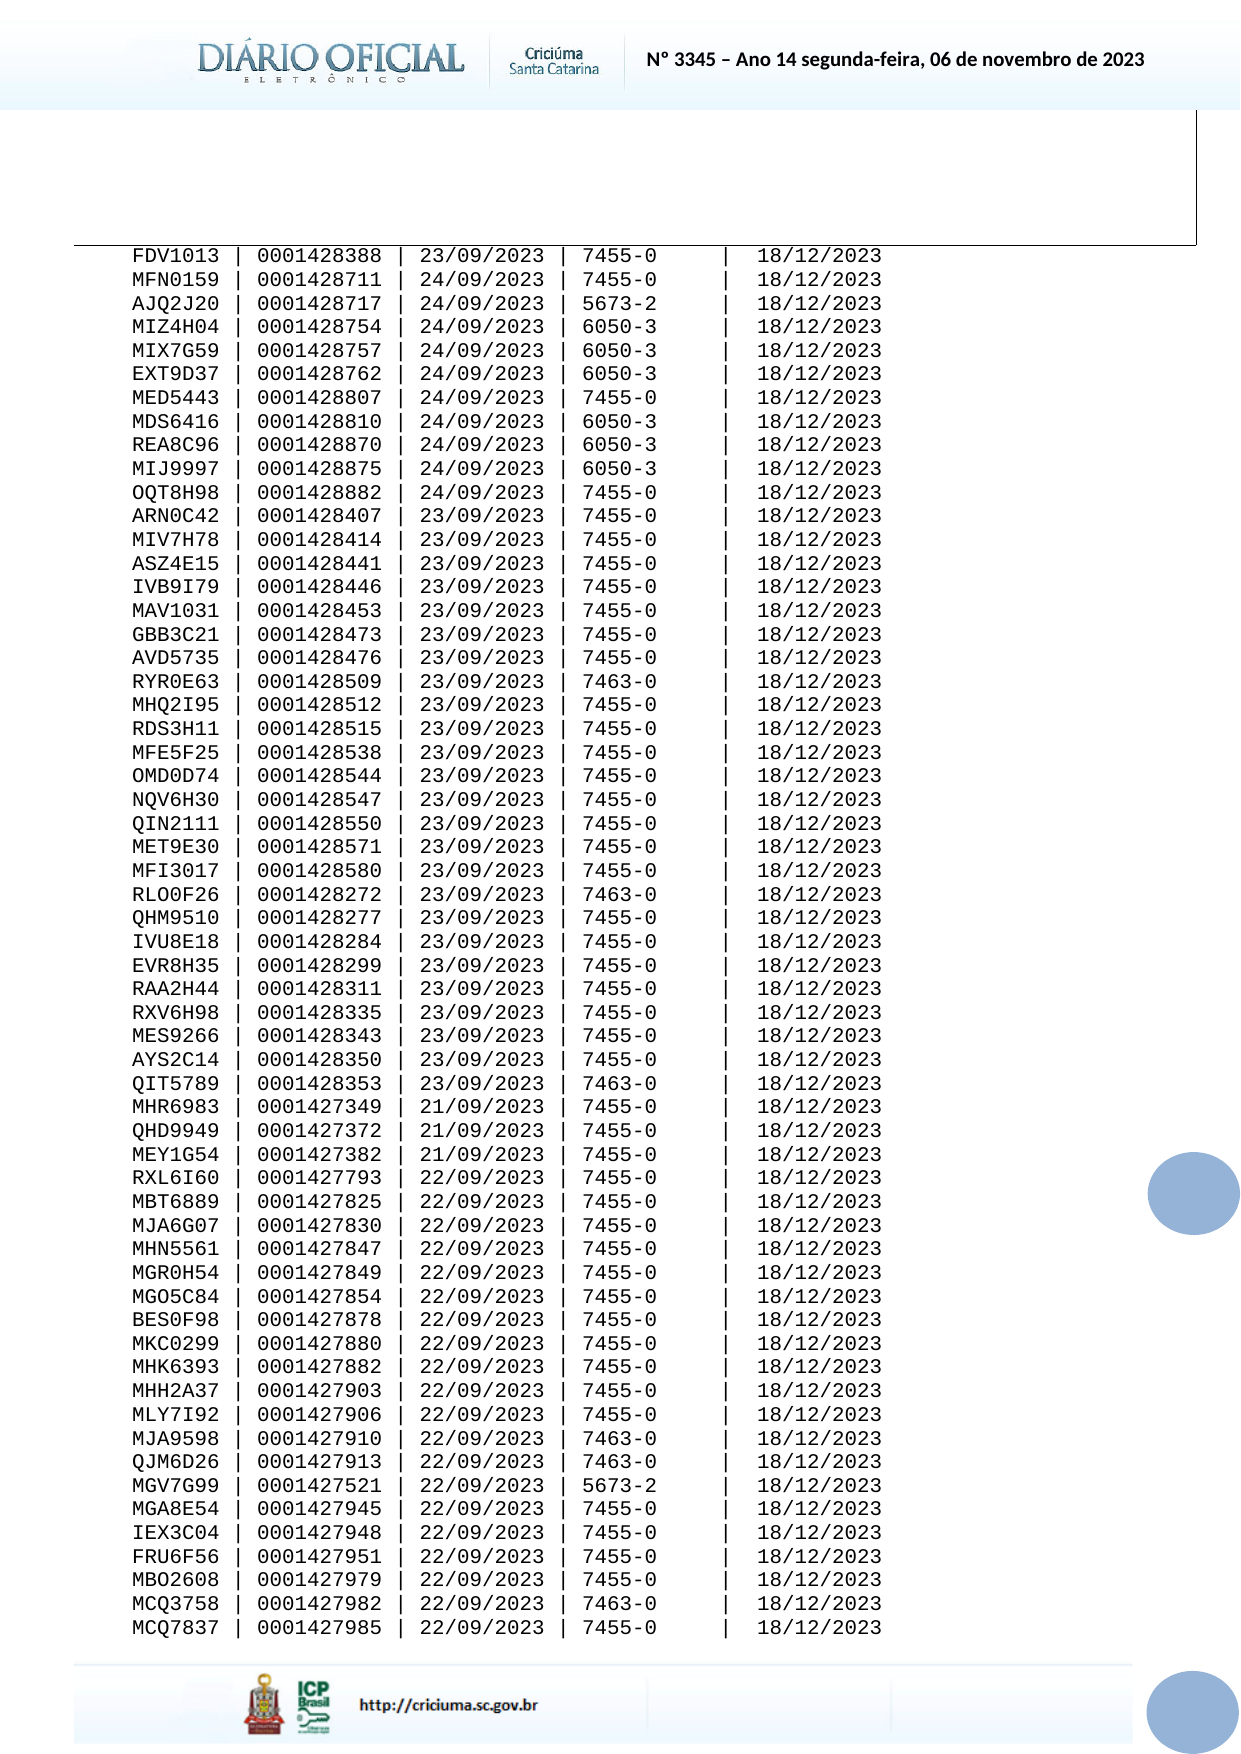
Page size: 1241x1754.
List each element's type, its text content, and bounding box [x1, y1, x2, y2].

text MBO2608 | 0001427979 | 22/09/2023 | 7455-0 | 18/12/2023 [44, 1569, 1196, 1593]
text RAA2H44 | 0001428311 | 23/09/2023 | 7455-0 | 18/12/2023 [44, 978, 1196, 1002]
text AVD5735 | 0001428476 | 23/09/2023 | 7455-0 | 18/12/2023 [44, 647, 1196, 671]
text MFE5F25 | 0001428538 | 23/09/2023 | 7455-0 | 18/12/2023 [44, 742, 1196, 765]
text MGA8E54 | 0001427945 | 22/09/2023 | 7455-0 | 18/12/2023 [44, 1498, 1196, 1522]
text MIZ4H04 | 0001428754 | 24/09/2023 | 6050-3 | 18/12/2023 [44, 316, 1196, 340]
text OMD0D74 | 0001428544 | 23/09/2023 | 7455-0 | 18/12/2023 [44, 765, 1196, 789]
text FRU6F56 | 0001427951 | 22/09/2023 | 7455-0 | 18/12/2023 [44, 1546, 1196, 1569]
text GBB3C21 | 0001428473 | 23/09/2023 | 7455-0 | 18/12/2023 [44, 623, 1196, 647]
text MLY7I92 | 0001427906 | 22/09/2023 | 7455-0 | 18/12/2023 [44, 1404, 1196, 1427]
text MGV7G99 | 0001427521 | 22/09/2023 | 5673-2 | 18/12/2023 [44, 1475, 1196, 1498]
text MJA6G07 | 0001427830 | 22/09/2023 | 7455-0 | 18/12/2023 [44, 1215, 1196, 1238]
text ARN0C42 | 0001428407 | 23/09/2023 | 7455-0 | 18/12/2023 [44, 505, 1196, 529]
text MBT6889 | 0001427825 | 22/09/2023 | 7455-0 | 18/12/2023 [44, 1191, 1153, 1215]
text MAV1031 | 0001428453 | 23/09/2023 | 7455-0 | 18/12/2023 [44, 600, 1196, 623]
text QIT5789 | 0001428353 | 23/09/2023 | 7463-0 | 18/12/2023 [44, 1073, 1196, 1096]
text MES9266 | 0001428343 | 23/09/2023 | 7455-0 | 18/12/2023 [44, 1026, 1196, 1049]
text BES0F98 | 0001427878 | 22/09/2023 | 7455-0 | 18/12/2023 [44, 1309, 1196, 1333]
text MET9E30 | 0001428571 | 23/09/2023 | 7455-0 | 18/12/2023 [44, 836, 1196, 860]
text MCQ7837 | 0001427985 | 22/09/2023 | 7455-0 | 18/12/2023 [44, 1617, 1196, 1640]
text IVB9I79 | 0001428446 | 23/09/2023 | 7455-0 | 18/12/2023 [44, 576, 1196, 600]
text MHQ2I95 | 0001428512 | 23/09/2023 | 7455-0 | 18/12/2023 [44, 694, 1196, 718]
text MJA9598 | 0001427910 | 22/09/2023 | 7463-0 | 18/12/2023 [44, 1427, 1196, 1451]
text MED5443 | 0001428807 | 24/09/2023 | 7455-0 | 18/12/2023 [44, 387, 1196, 411]
text MIV7H78 | 0001428414 | 23/09/2023 | 7455-0 | 18/12/2023 [44, 529, 1196, 553]
text RLO0F26 | 0001428272 | 23/09/2023 | 7463-0 | 18/12/2023 [44, 884, 1196, 907]
text RYR0E63 | 0001428509 | 23/09/2023 | 7463-0 | 18/12/2023 [44, 671, 1196, 694]
text MGR0H54 | 0001427849 | 22/09/2023 | 7455-0 | 18/12/2023 [44, 1262, 1196, 1286]
text QJM6D26 | 0001427913 | 22/09/2023 | 7463-0 | 18/12/2023 [44, 1451, 1196, 1475]
text MHH2A37 | 0001427903 | 22/09/2023 | 7455-0 | 18/12/2023 [44, 1380, 1196, 1404]
text FDV1013 | 0001428388 | 23/09/2023 | 7455-0 | 18/12/2023 [44, 245, 1196, 269]
text AJQ2J20 | 0001428717 | 24/09/2023 | 5673-2 | 18/12/2023 [44, 292, 1196, 316]
text MHR6983 | 0001427349 | 21/09/2023 | 7455-0 | 18/12/2023 [44, 1096, 1196, 1120]
text IEX3C04 | 0001427948 | 22/09/2023 | 7455-0 | 18/12/2023 [44, 1522, 1196, 1546]
text OQT8H98 | 0001428882 | 24/09/2023 | 7455-0 | 18/12/2023 [44, 482, 1196, 505]
text MFN0159 | 0001428711 | 24/09/2023 | 7455-0 | 18/12/2023 [44, 269, 1196, 292]
text QHD9949 | 0001427372 | 21/09/2023 | 7455-0 | 18/12/2023 [44, 1120, 1196, 1144]
text EXT9D37 | 0001428762 | 24/09/2023 | 6050-3 | 18/12/2023 [44, 363, 1196, 387]
text MEY1G54 | 0001427382 | 21/09/2023 | 7455-0 | 18/12/2023 [44, 1144, 1196, 1167]
text MCQ3758 | 0001427982 | 22/09/2023 | 7463-0 | 18/12/2023 [44, 1593, 1196, 1617]
text MGO5C84 | 0001427854 | 22/09/2023 | 7455-0 | 18/12/2023 [44, 1286, 1196, 1309]
text MKC0299 | 0001427880 | 22/09/2023 | 7455-0 | 18/12/2023 [44, 1333, 1196, 1357]
text ASZ4E15 | 0001428441 | 23/09/2023 | 7455-0 | 18/12/2023 [44, 553, 1196, 576]
text RDS3H11 | 0001428515 | 23/09/2023 | 7455-0 | 18/12/2023 [44, 718, 1196, 742]
text QIN2111 | 0001428550 | 23/09/2023 | 7455-0 | 18/12/2023 [44, 813, 1196, 836]
text MHK6393 | 0001427882 | 22/09/2023 | 7455-0 | 18/12/2023 [44, 1357, 1196, 1380]
text AYS2C14 | 0001428350 | 23/09/2023 | 7455-0 | 18/12/2023 [44, 1049, 1196, 1073]
text RXV6H98 | 0001428335 | 23/09/2023 | 7455-0 | 18/12/2023 [44, 1002, 1196, 1026]
text MDS6416 | 0001428810 | 24/09/2023 | 6050-3 | 18/12/2023 [44, 411, 1196, 434]
text MIJ9997 | 0001428875 | 24/09/2023 | 6050-3 | 18/12/2023 [44, 458, 1196, 482]
text MIX7G59 | 0001428757 | 24/09/2023 | 6050-3 | 18/12/2023 [44, 340, 1196, 363]
text QHM9510 | 0001428277 | 23/09/2023 | 7455-0 | 18/12/2023 [44, 907, 1196, 931]
text EVR8H35 | 0001428299 | 23/09/2023 | 7455-0 | 18/12/2023 [44, 954, 1196, 978]
text RXL6I60 | 0001427793 | 22/09/2023 | 7455-0 | 18/12/2023 [44, 1167, 1157, 1191]
text IVU8E18 | 0001428284 | 23/09/2023 | 7455-0 | 18/12/2023 [44, 931, 1196, 954]
text REA8C96 | 0001428870 | 24/09/2023 | 6050-3 | 18/12/2023 [44, 434, 1196, 458]
text MFI3017 | 0001428580 | 23/09/2023 | 7455-0 | 18/12/2023 [44, 860, 1196, 884]
text MHN5561 | 0001427847 | 22/09/2023 | 7455-0 | 18/12/2023 [44, 1238, 1196, 1262]
text NQV6H30 | 0001428547 | 23/09/2023 | 7455-0 | 18/12/2023 [44, 789, 1196, 813]
